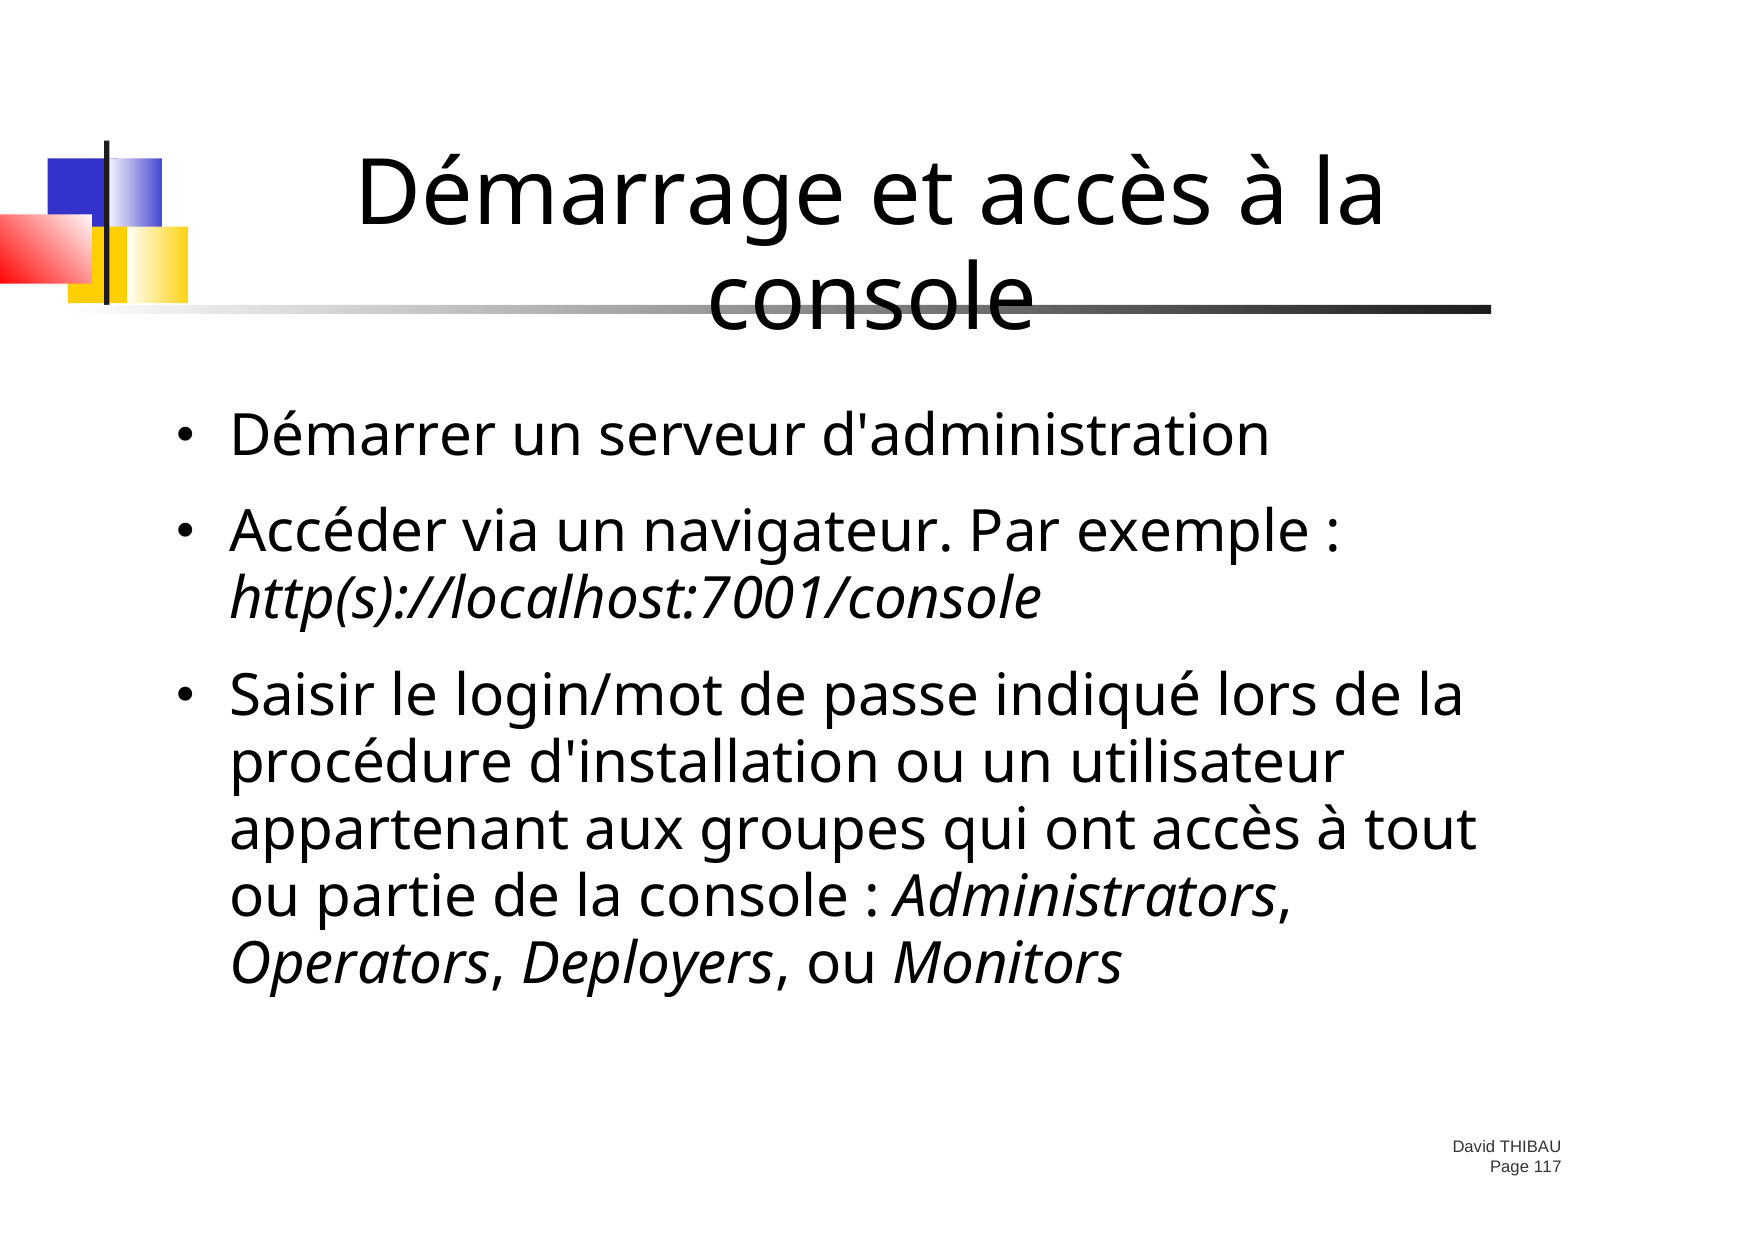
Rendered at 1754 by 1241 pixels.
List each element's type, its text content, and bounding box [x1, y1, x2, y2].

list Démarrer un serveur d'administration Accéder via un navigateur. Par exemple : http(s)://localhost:7001/console Saisir le login/mot de passe indiqué lors de la procédure d'installation ou un utilisateur appartenant aux groupes qui ont accès à tout ou partie de la console : Administrators, Operators, Deployers, ou Monitors [173, 401, 1560, 1097]
title Démarrage et accès à la console [179, 137, 1565, 354]
